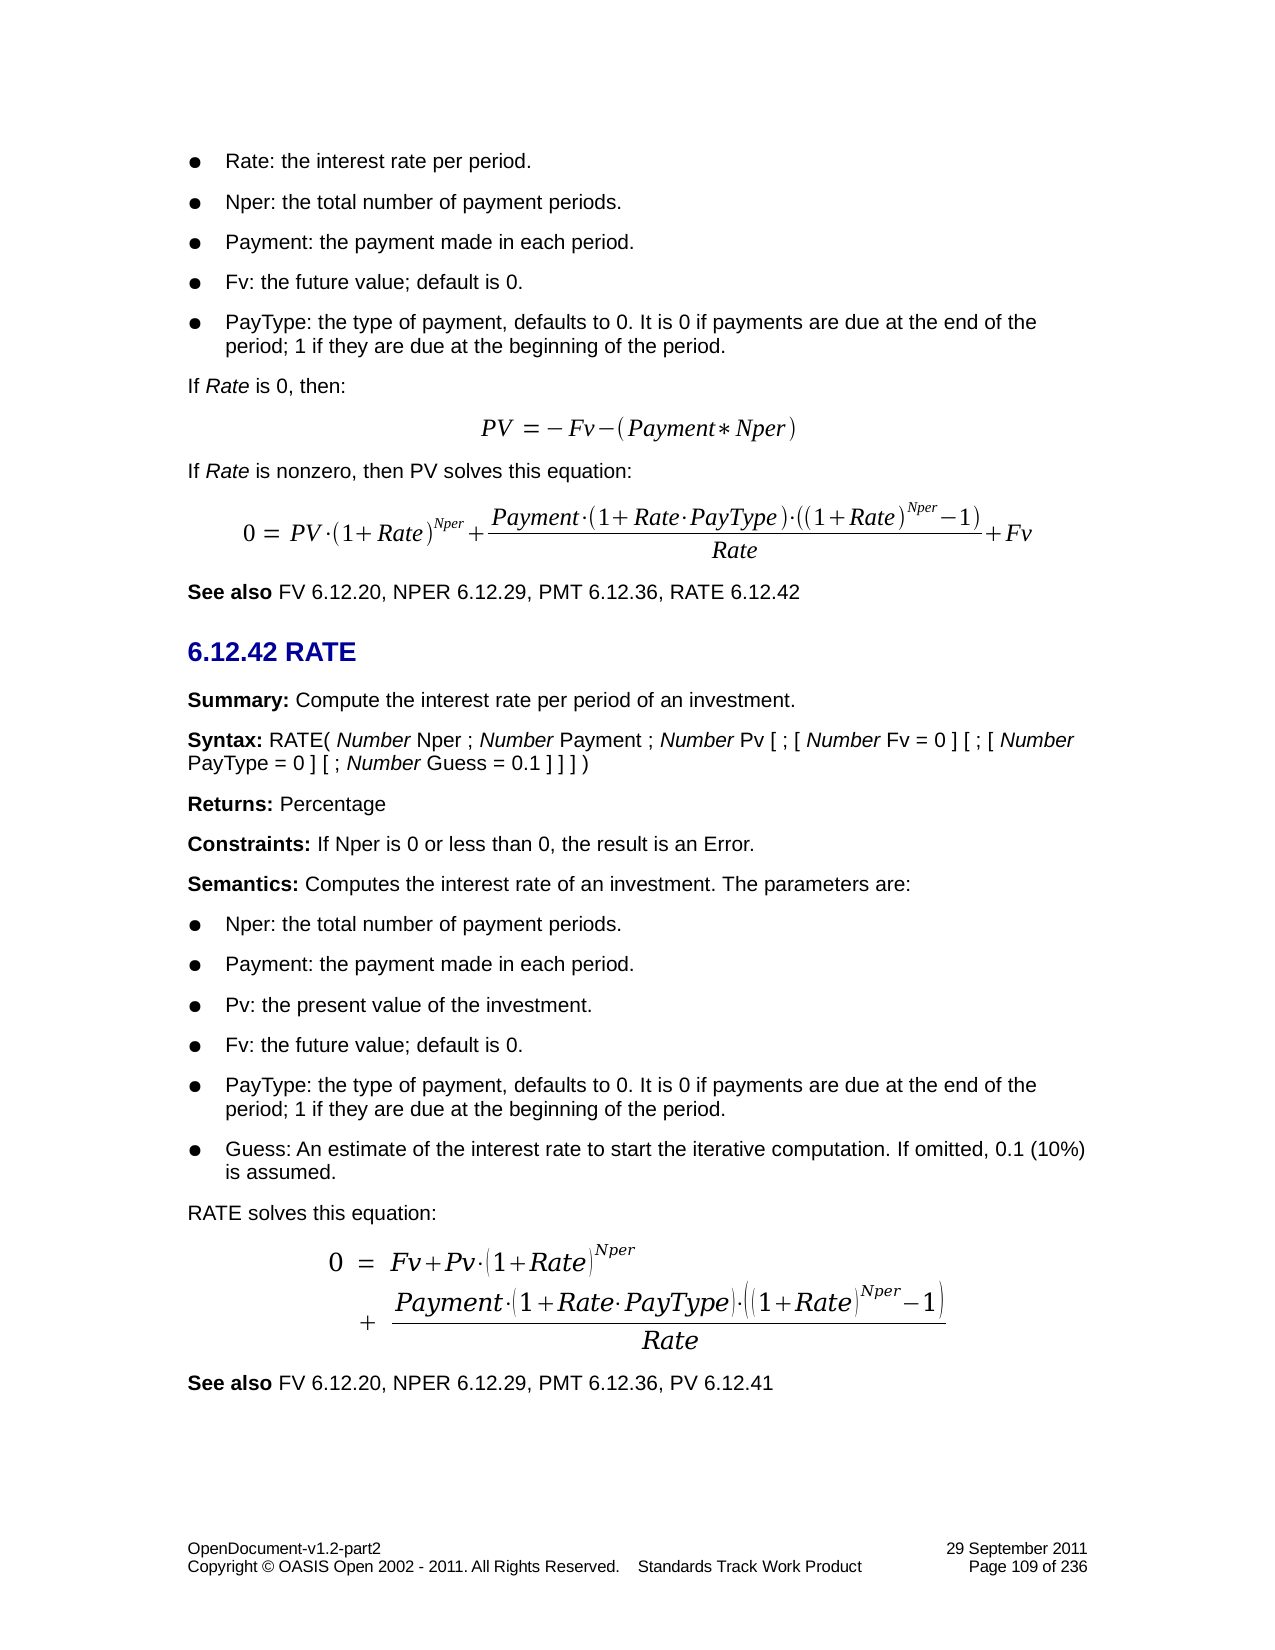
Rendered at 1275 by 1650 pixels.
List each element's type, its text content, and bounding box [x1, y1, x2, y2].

list Fv: the future value; default is 0. [187, 271, 1088, 294]
text If Rate is nonzero, then PV solves this equation: [187, 460, 1088, 483]
subtitle RATE [187, 637, 1088, 667]
list Payment: the payment made in each period. [187, 230, 1088, 254]
list Rate: the interest rate per period. [187, 150, 1088, 173]
list Payment: the payment made in each period. [187, 953, 1088, 976]
list Pv: the present value of the investment. [187, 993, 1088, 1017]
list Nper: the total number of payment periods. [187, 913, 1088, 936]
text If Rate is 0, then: [187, 374, 1088, 398]
list Guess: An estimate of the interest rate to start the iterative computation. If omitted, 0.1 (10%) is assumed. [187, 1137, 1088, 1184]
text See also FV 6.12.20, NPER 6.12.29, PMT 6.12.36, PV 6.12.41 [187, 1371, 1088, 1394]
list PayType: the type of payment, defaults to 0. It is 0 if payments are due at the end of the period; 1 if they are due at the beginning of the period. [187, 311, 1088, 358]
text Syntax: RATE( Number Nper ; Number Payment ; Number Pv [ ; [ Number Fv = 0 ] [ ; [ Number PayType = 0 ] [ ; Number Guess = 0.1 ] ] ] ) [187, 728, 1088, 775]
text Constraints: If Nper is 0 or less than 0, the result is an Error. [187, 832, 1088, 856]
list Nper: the total number of payment periods. [187, 190, 1088, 214]
list Fv: the future value; default is 0. [187, 1033, 1088, 1057]
text See also FV 6.12.20, NPER 6.12.29, PMT 6.12.36, RATE 6.12.42 [187, 580, 1088, 604]
list PayType: the type of payment, defaults to 0. It is 0 if payments are due at the end of the period; 1 if they are due at the beginning of the period. [187, 1073, 1088, 1121]
text Returns: Percentage [187, 792, 1088, 816]
text RATE solves this equation: [187, 1201, 1088, 1224]
text Summary: Compute the interest rate per period of an investment. [187, 688, 1088, 712]
text Semantics: Computes the interest rate of an investment. The parameters are: [187, 872, 1088, 896]
